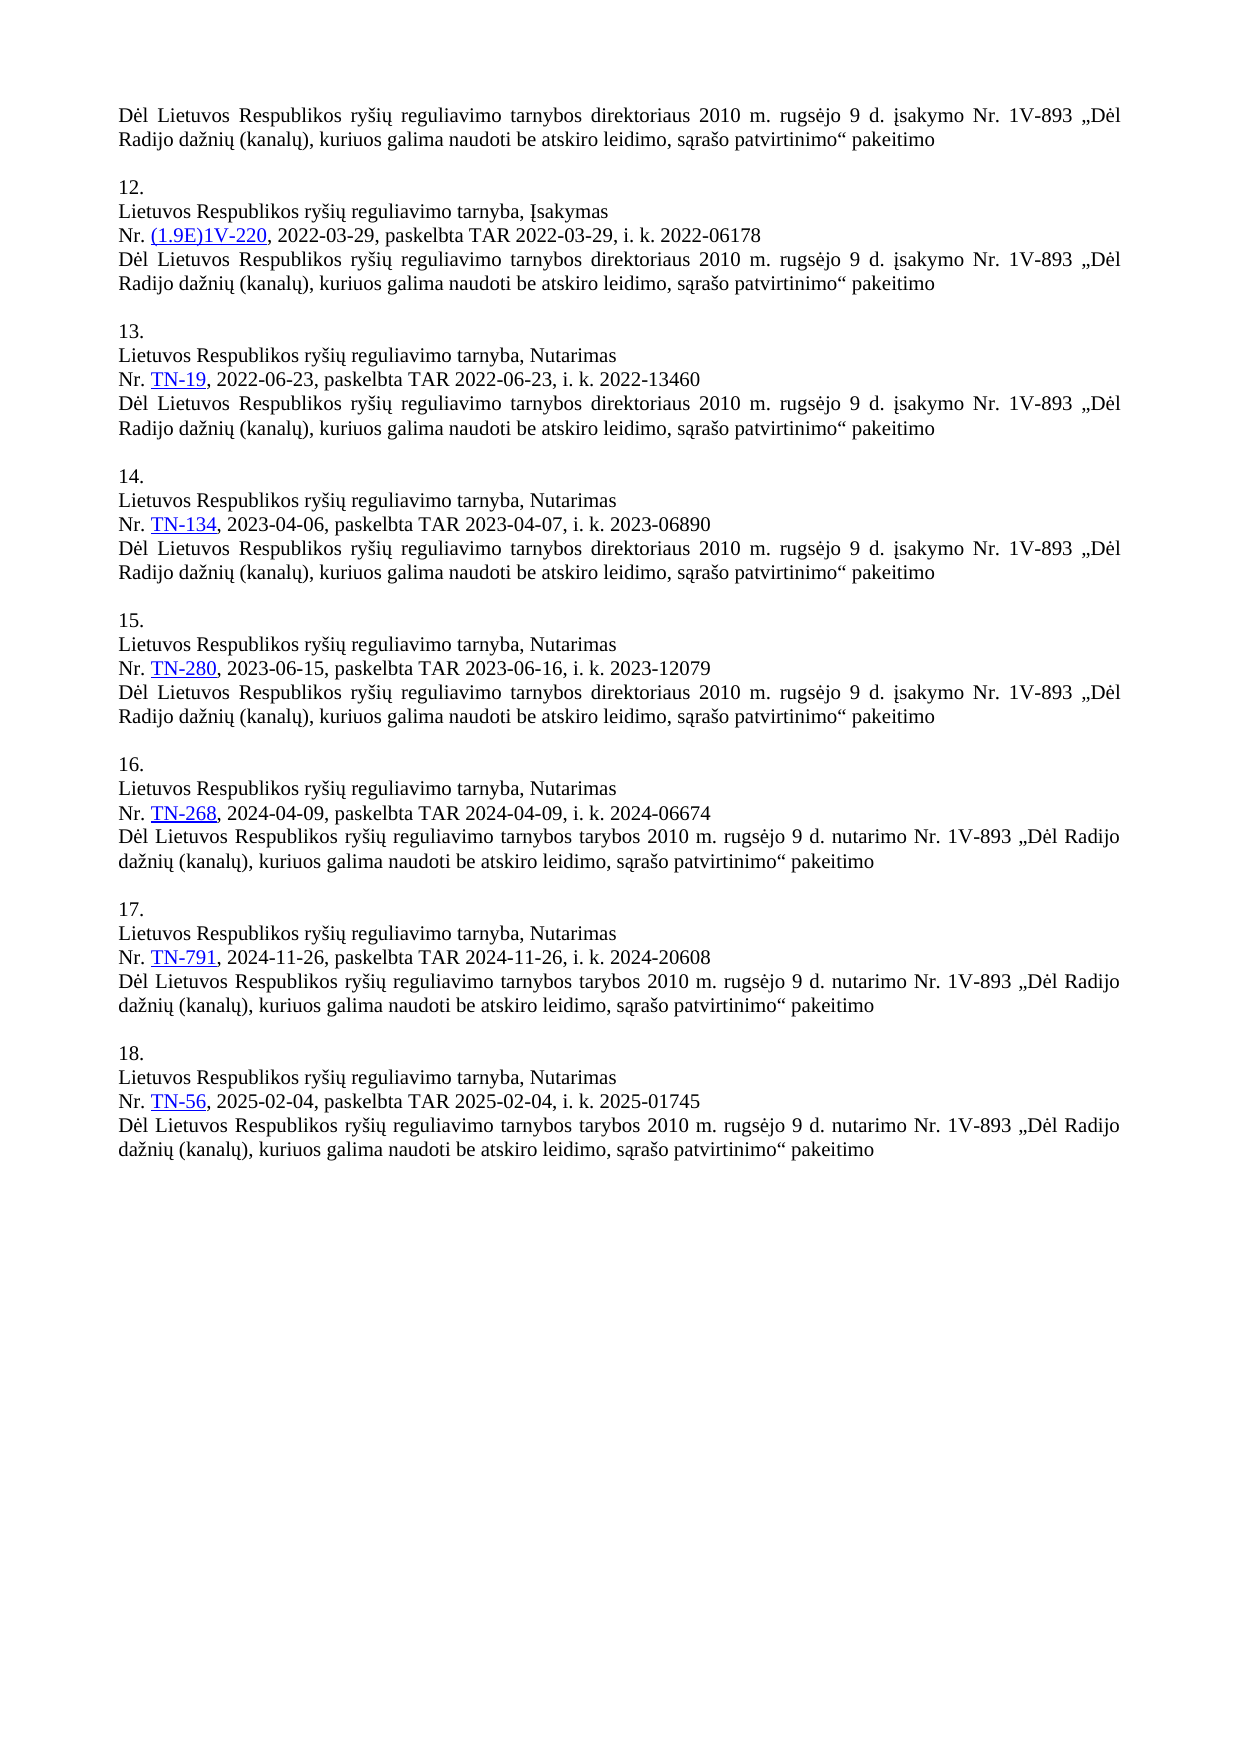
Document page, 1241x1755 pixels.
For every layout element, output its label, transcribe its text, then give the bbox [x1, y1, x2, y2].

text Nr. TN-134, 2023-04-06, paskelbta TAR 2023-04-07, i. k. 2023-06890 [118, 512, 1122, 536]
text Lietuvos Respublikos ryšių reguliavimo tarnyba, Nutarimas [118, 488, 1122, 512]
text 16. [118, 752, 1122, 776]
text Nr. TN-791, 2024-11-26, paskelbta TAR 2024-11-26, i. k. 2024-20608 [118, 945, 1122, 969]
text Nr. TN-56, 2025-02-04, paskelbta TAR 2025-02-04, i. k. 2025-01745 [118, 1089, 1122, 1113]
text 15. [118, 608, 1122, 632]
text Dėl Lietuvos Respublikos ryšių reguliavimo tarnybos direktoriaus 2010 m. rugsėjo 9 d. įsakymo Nr. 1V-893 „Dėl Radijo dažnių (kanalų), kuriuos galima naudoti be atskiro leidimo, sąrašo patvirtinimo“ pakeitimo [118, 536, 1122, 584]
text Dėl Lietuvos Respublikos ryšių reguliavimo tarnybos tarybos 2010 m. rugsėjo 9 d. nutarimo Nr. 1V-893 „Dėl Radijo dažnių (kanalų), kuriuos galima naudoti be atskiro leidimo, sąrašo patvirtinimo“ pakeitimo [118, 1113, 1122, 1161]
text Dėl Lietuvos Respublikos ryšių reguliavimo tarnybos tarybos 2010 m. rugsėjo 9 d. nutarimo Nr. 1V-893 „Dėl Radijo dažnių (kanalų), kuriuos galima naudoti be atskiro leidimo, sąrašo patvirtinimo“ pakeitimo [118, 969, 1122, 1017]
text Lietuvos Respublikos ryšių reguliavimo tarnyba, Nutarimas [118, 343, 1122, 367]
text 14. [118, 463, 1122, 488]
text Dėl Lietuvos Respublikos ryšių reguliavimo tarnybos direktoriaus 2010 m. rugsėjo 9 d. įsakymo Nr. 1V-893 „Dėl Radijo dažnių (kanalų), kuriuos galima naudoti be atskiro leidimo, sąrašo patvirtinimo“ pakeitimo [118, 103, 1122, 151]
text 18. [118, 1041, 1122, 1065]
text Lietuvos Respublikos ryšių reguliavimo tarnyba, Įsakymas [118, 199, 1122, 223]
text Nr. TN-19, 2022-06-23, paskelbta TAR 2022-06-23, i. k. 2022-13460 [118, 367, 1122, 391]
text Dėl Lietuvos Respublikos ryšių reguliavimo tarnybos tarybos 2010 m. rugsėjo 9 d. nutarimo Nr. 1V-893 „Dėl Radijo dažnių (kanalų), kuriuos galima naudoti be atskiro leidimo, sąrašo patvirtinimo“ pakeitimo [118, 824, 1122, 873]
text Lietuvos Respublikos ryšių reguliavimo tarnyba, Nutarimas [118, 1065, 1122, 1089]
text 17. [118, 897, 1122, 921]
text Nr. TN-268, 2024-04-09, paskelbta TAR 2024-04-09, i. k. 2024-06674 [118, 800, 1122, 824]
text Dėl Lietuvos Respublikos ryšių reguliavimo tarnybos direktoriaus 2010 m. rugsėjo 9 d. įsakymo Nr. 1V-893 „Dėl Radijo dažnių (kanalų), kuriuos galima naudoti be atskiro leidimo, sąrašo patvirtinimo“ pakeitimo [118, 247, 1122, 295]
text Lietuvos Respublikos ryšių reguliavimo tarnyba, Nutarimas [118, 776, 1122, 800]
text Nr. (1.9E)1V-220, 2022-03-29, paskelbta TAR 2022-03-29, i. k. 2022-06178 [118, 223, 1122, 247]
text Lietuvos Respublikos ryšių reguliavimo tarnyba, Nutarimas [118, 921, 1122, 945]
text Dėl Lietuvos Respublikos ryšių reguliavimo tarnybos direktoriaus 2010 m. rugsėjo 9 d. įsakymo Nr. 1V-893 „Dėl Radijo dažnių (kanalų), kuriuos galima naudoti be atskiro leidimo, sąrašo patvirtinimo“ pakeitimo [118, 680, 1122, 728]
text Nr. TN-280, 2023-06-15, paskelbta TAR 2023-06-16, i. k. 2023-12079 [118, 656, 1122, 680]
text 12. [118, 175, 1122, 199]
text 13. [118, 319, 1122, 343]
text Dėl Lietuvos Respublikos ryšių reguliavimo tarnybos direktoriaus 2010 m. rugsėjo 9 d. įsakymo Nr. 1V-893 „Dėl Radijo dažnių (kanalų), kuriuos galima naudoti be atskiro leidimo, sąrašo patvirtinimo“ pakeitimo [118, 391, 1122, 439]
text Lietuvos Respublikos ryšių reguliavimo tarnyba, Nutarimas [118, 632, 1122, 656]
